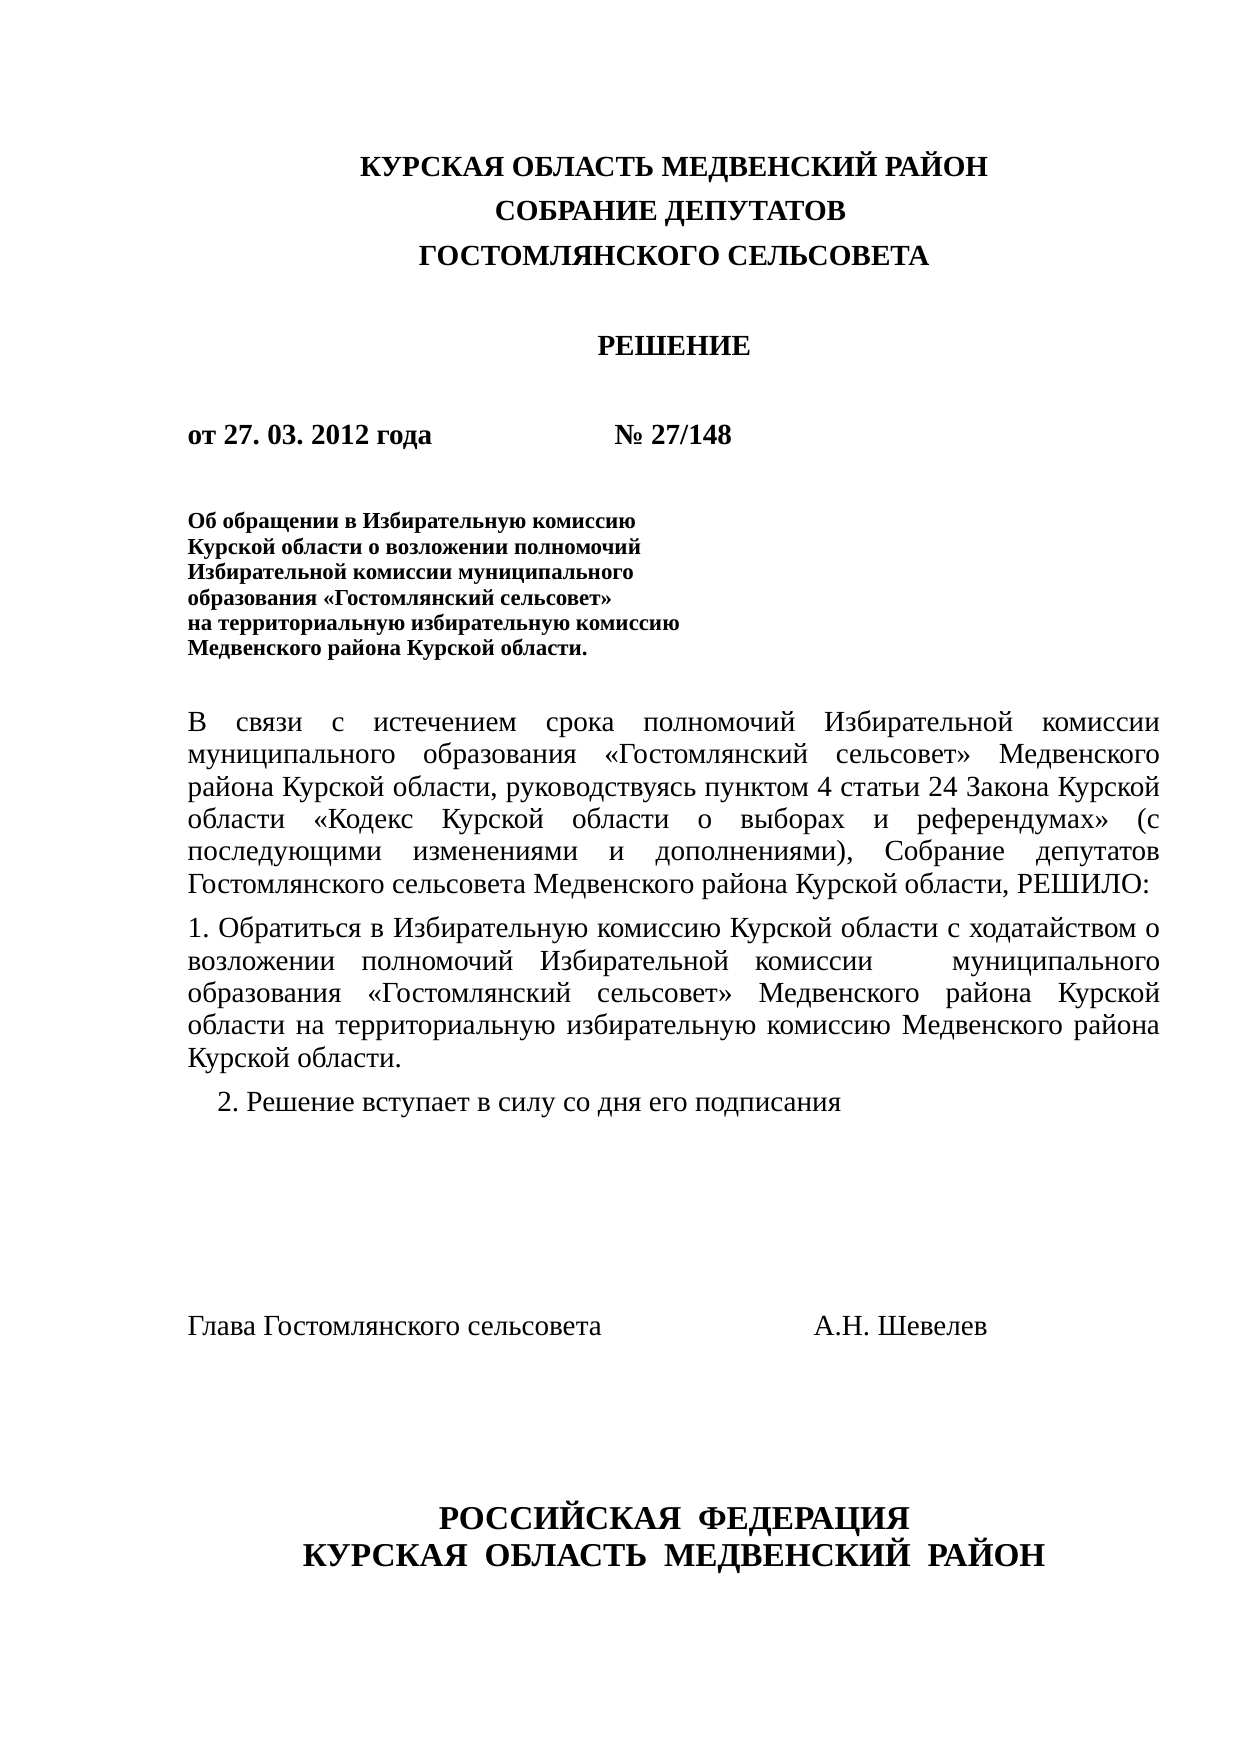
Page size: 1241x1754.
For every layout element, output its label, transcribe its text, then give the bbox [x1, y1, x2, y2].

text СОБРАНИЕ ДЕПУТАТОВ [187, 195, 1161, 227]
text от 27. 03. 2012 года № 27/148 [187, 419, 1161, 451]
text 1. Обратиться в Избирательную комиссию Курской области с ходатайством о возложении полномочий Избирательной комиссии муниципального образования «Гостомлянский сельсовет» Медвенского района Курской области на территориальную избирательную комиссию Медвенского района Курской области. [187, 912, 1161, 1073]
text Глава Гостомлянского сельсовета A.H. Шевелев [187, 1310, 1161, 1342]
text ГОСТОМЛЯНСКОГО СЕЛЬСОВЕТА [187, 239, 1161, 272]
text Медвенского района Курской области. [187, 635, 1161, 661]
text Об обращении в Избирательную комиссию [187, 508, 1161, 534]
text Избирательной комиссии муниципального [187, 559, 1161, 584]
text КУРСКАЯ ОБЛАСТЬ МЕДВЕНСКИЙ РАЙОН [187, 1536, 1161, 1573]
text РОССИЙСКАЯ ФЕДЕРАЦИЯ [187, 1499, 1161, 1536]
text В связи с истечением срока полномочий Избирательной комиссии муниципального образования «Гостомлянский сельсовет» Медвенского района Курской области, руководствуясь пунктом 4 статьи 24 Закона Курской области «Кодекс Курской области о выборах и референдумах» (с последующими изменениями и дополнениями), Собрание депутатов Гостомлянского сельсовета Медвенского района Курской области, РЕШИЛО: [187, 706, 1161, 899]
text образования «Гостомлянский сельсовет» [187, 584, 1161, 610]
text РЕШЕНИЕ [187, 329, 1161, 361]
text на территориальную избирательную комиссию [187, 610, 1161, 635]
text Курской области о возложении полномочий [187, 534, 1161, 559]
text 2. Решение вступает в силу со дня его подписания [187, 1086, 1240, 1118]
text КУРСКАЯ ОБЛАСТЬ МЕДВЕНСКИЙ РАЙОН [187, 150, 1161, 182]
